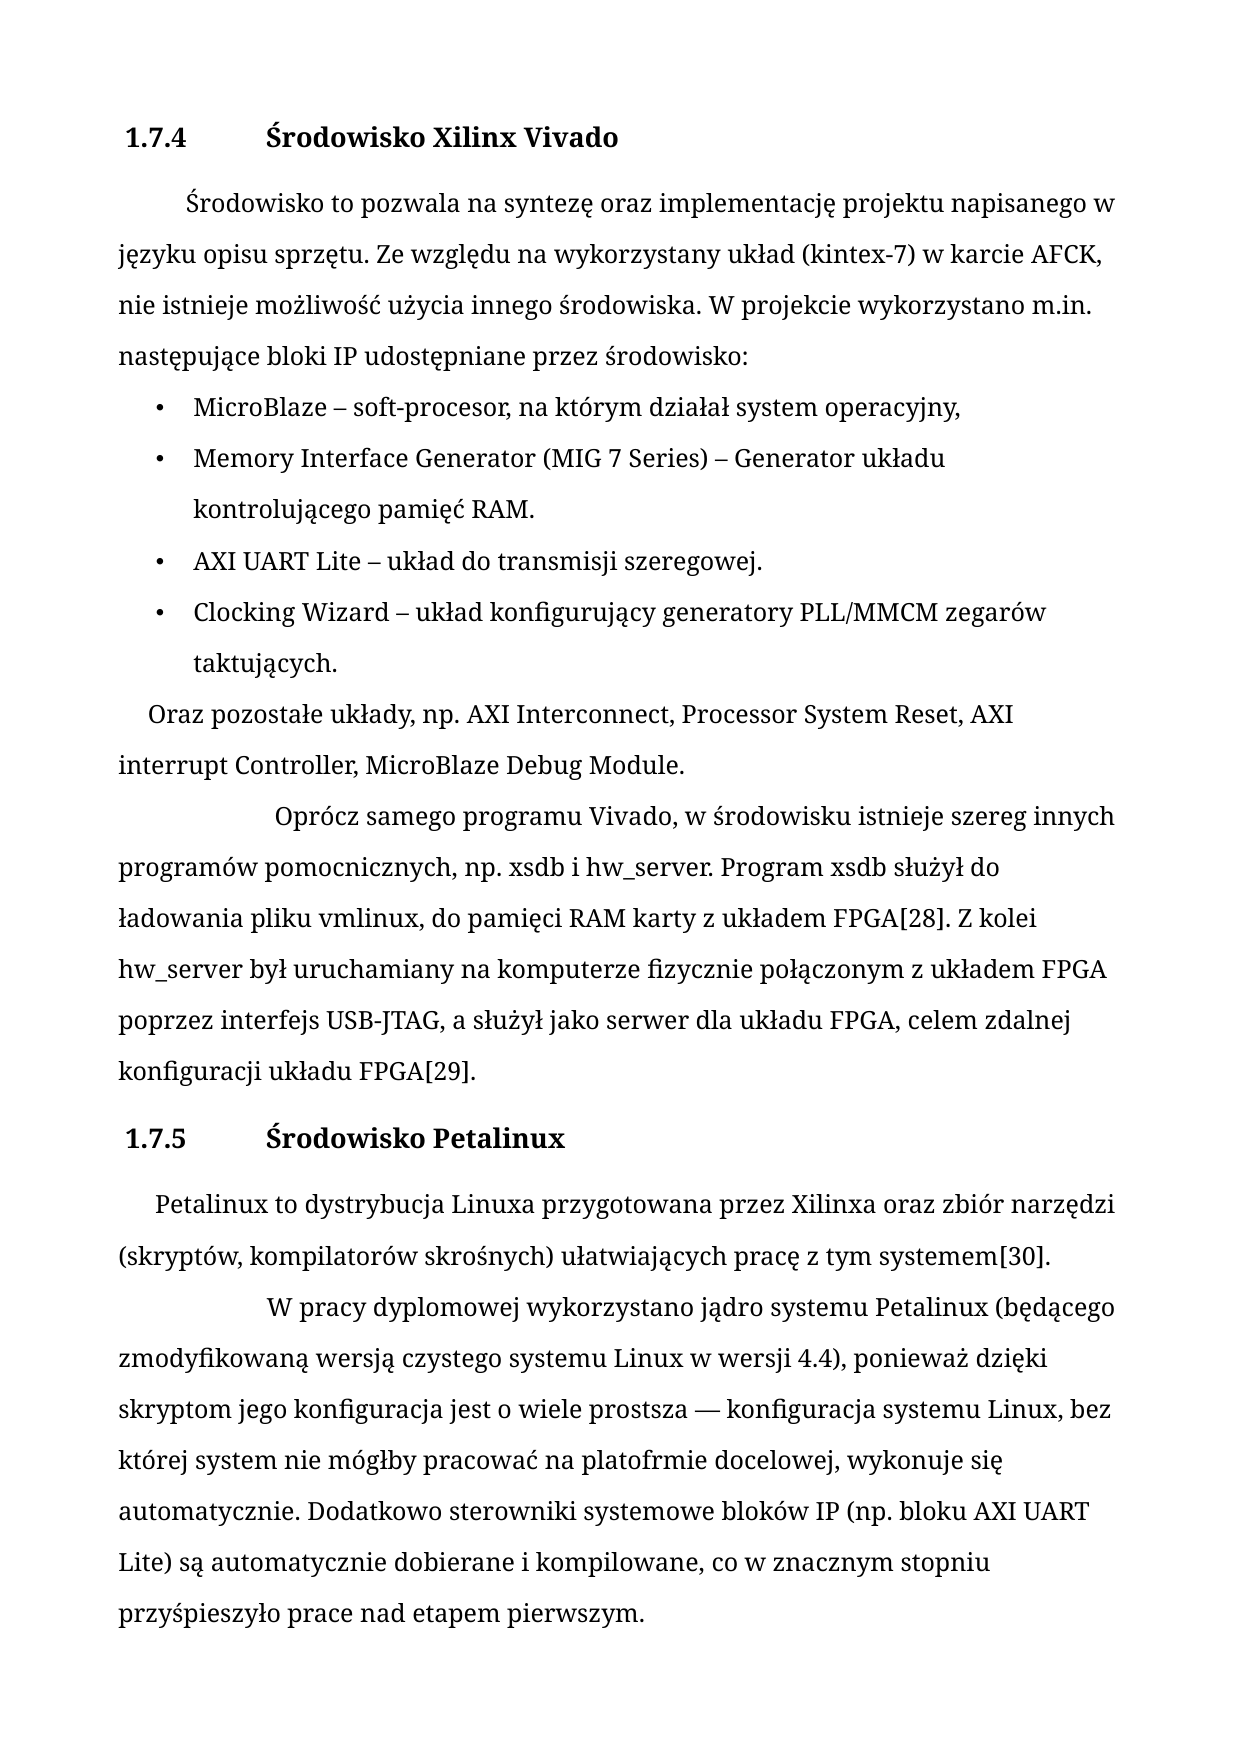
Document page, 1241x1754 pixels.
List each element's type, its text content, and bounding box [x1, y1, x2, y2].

list AXI UART Lite – układ do transmisji szeregowej. [156, 543, 1122, 577]
list Memory Interface Generator (MIG 7 Series) – Generator układu kontrolującego pamięć RAM. [156, 441, 1122, 526]
list MicroBlaze – soft-procesor, na którym działał system operacyjny, [156, 390, 1122, 424]
text Oprócz samego programu Vivado, w środowisku istnieje szereg innych programów pomocnicznych, np. xsdb i hw_server. Program xsdb służył do ładowania pliku vmlinux, do pamięci RAM karty z układem FPGA[28]. Z kolei hw_server był uruchamiany na komputerze fizycznie połączonym z układem FPGA poprzez interfejs USB-JTAG, a służył jako serwer dla układu FPGA, celem zdalnej konfiguracji układu FPGA[29]. [118, 798, 1122, 1088]
subtitle Środowisko Petalinux [118, 1119, 1122, 1156]
text W pracy dyplomowej wykorzystano jądro systemu Petalinux (będącego zmodyfikowaną wersją czystego systemu Linux w wersji 4.4), ponieważ dzięki skryptom jego konfiguracja jest o wiele prostsza — konfiguracja systemu Linux, bez której system nie mógłby pracować na platofrmie docelowej, wykonuje się automatycznie. Dodatkowo sterowniki systemowe bloków IP (np. bloku AXI UART Lite) są automatycznie dobierane i kompilowane, co w znacznym stopniu przyśpieszyło prace nad etapem pierwszym. [118, 1289, 1122, 1629]
text Środowisko to pozwala na syntezę oraz implementację projektu napisanego w języku opisu sprzętu. Ze względu na wykorzystany układ (kintex-7) w karcie AFCK, nie istnieje możliwość użycia innego środowiska. W projekcie wykorzystano m.in. następujące bloki IP udostępniane przez środowisko: [118, 186, 1122, 373]
list Clocking Wizard – układ konfigurujący generatory PLL/MMCM zegarów taktujących. [156, 594, 1122, 679]
text Oraz pozostałe układy, np. AXI Interconnect, Processor System Reset, AXI interrupt Controller, MicroBlaze Debug Module. [118, 696, 1122, 781]
text Petalinux to dystrybucja Linuxa przygotowana przez Xilinxa oraz zbiór narzędzi (skryptów, kompilatorów skrośnych) ułatwiających pracę z tym systemem[30]. [118, 1187, 1122, 1272]
subtitle Środowisko Xilinx Vivado [118, 118, 1122, 155]
